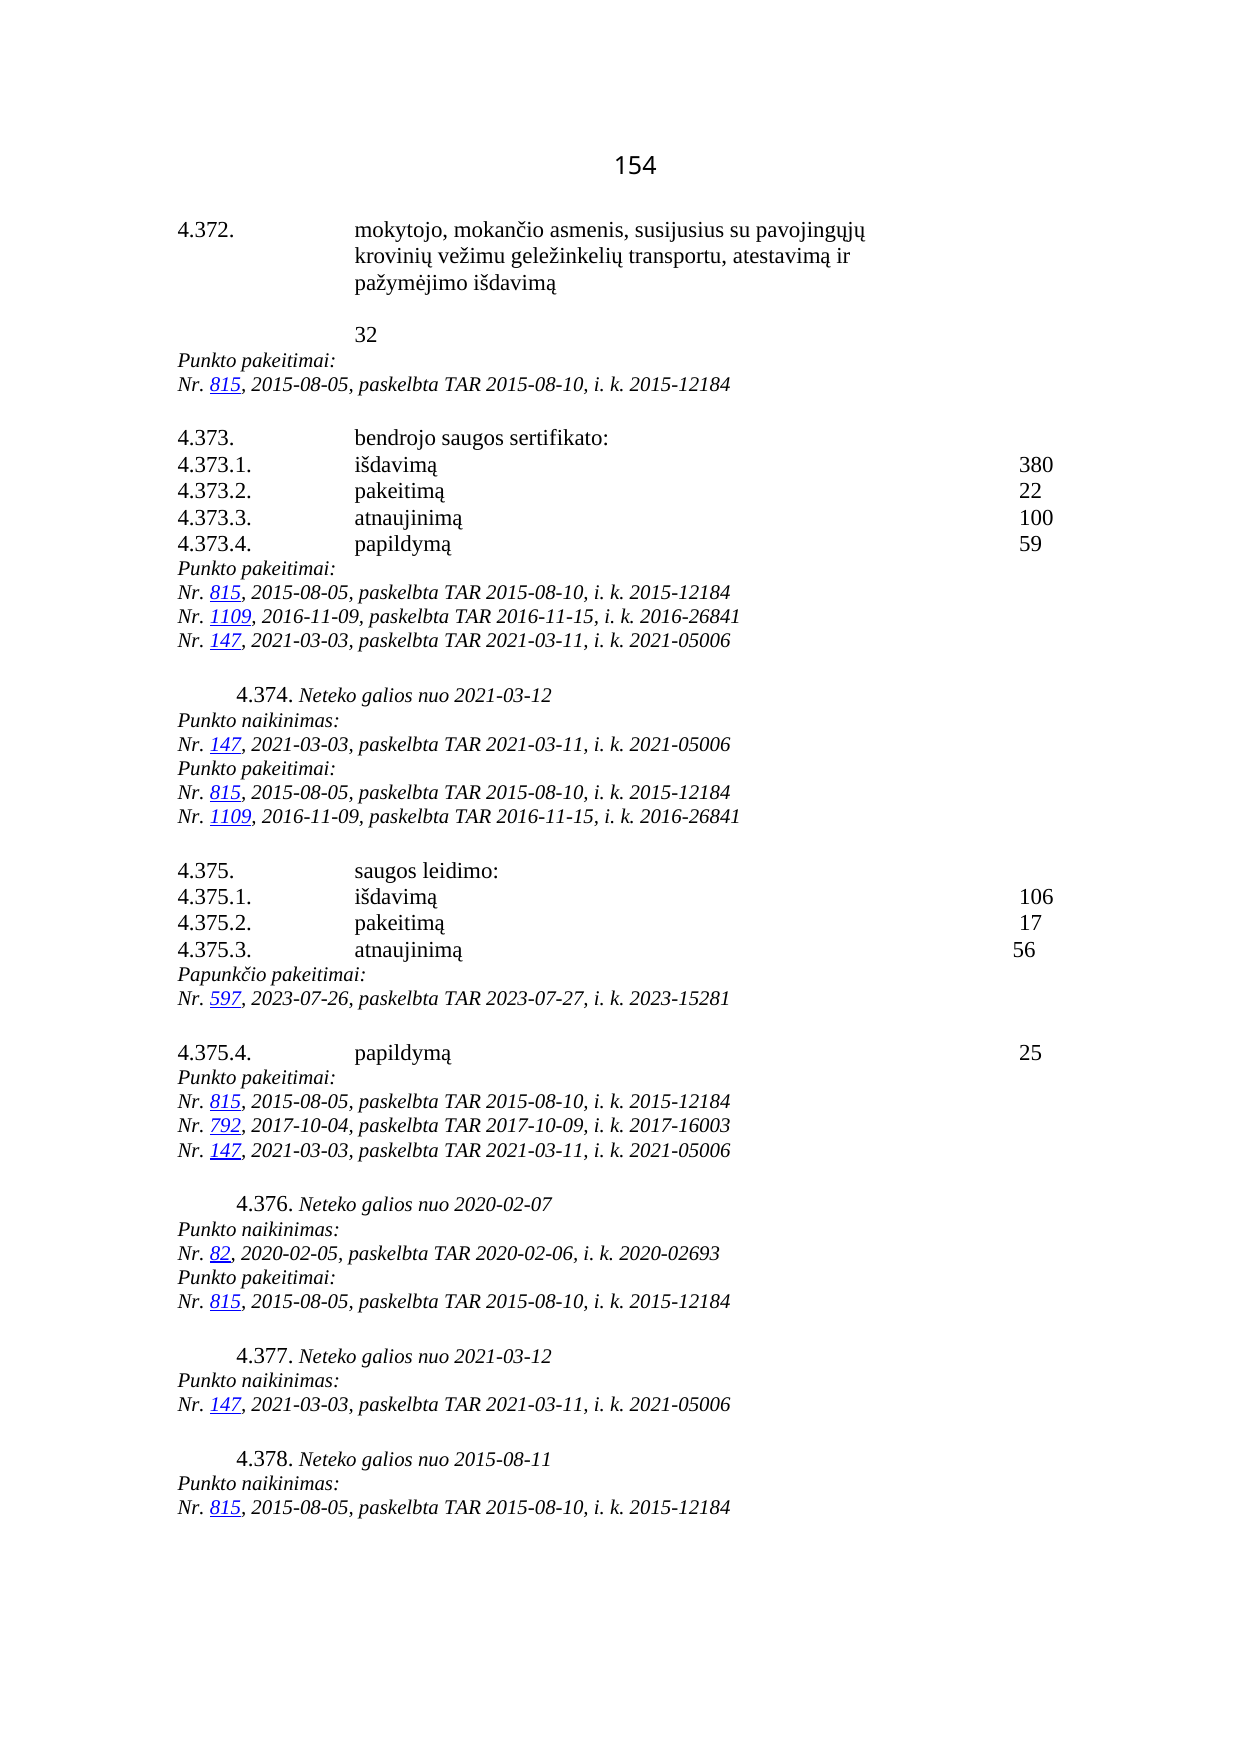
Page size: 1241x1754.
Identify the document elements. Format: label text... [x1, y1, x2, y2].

text Nr. 147, 2021-03-03, paskelbta TAR 2021-03-11, i. k. 2021-05006 [177, 628, 1092, 652]
text 4.373.3. atnaujinimą 100 [177, 503, 1092, 530]
text 4.375.1. išdavimą 106 [177, 883, 1092, 909]
text Nr. 147, 2021-03-03, paskelbta TAR 2021-03-11, i. k. 2021-05006 [177, 732, 1092, 756]
text pažymėjimo išdavimą 32 [354, 268, 945, 348]
text Punkto pakeitimai: [177, 556, 1092, 580]
text Punkto pakeitimai: [177, 1065, 1092, 1089]
text 4.378. Neteko galios nuo 2015-08-11 [177, 1445, 1092, 1471]
text Punkto naikinimas: [177, 708, 1092, 732]
text Nr. 82, 2020-02-05, paskelbta TAR 2020-02-06, i. k. 2020-02693 [177, 1241, 1092, 1265]
text Nr. 1109, 2016-11-09, paskelbta TAR 2016-11-15, i. k. 2016-26841 [177, 804, 1092, 828]
text Nr. 815, 2015-08-05, paskelbta TAR 2015-08-10, i. k. 2015-12184 [177, 580, 1092, 604]
text 4.375. saugos leidimo: [177, 857, 1092, 883]
text Nr. 597, 2023-07-26, paskelbta TAR 2023-07-27, i. k. 2023-15281 [177, 986, 1092, 1010]
text 4.375.3. atnaujinimą 56 [177, 936, 1092, 962]
text Nr. 147, 2021-03-03, paskelbta TAR 2021-03-11, i. k. 2021-05006 [177, 1137, 1092, 1162]
text 4.373. bendrojo saugos sertifikato: [177, 424, 1092, 451]
text Punkto naikinimas: [177, 1217, 1092, 1241]
text Nr. 815, 2015-08-05, paskelbta TAR 2015-08-10, i. k. 2015-12184 [177, 1289, 1092, 1313]
text Nr. 147, 2021-03-03, paskelbta TAR 2021-03-11, i. k. 2021-05006 [177, 1392, 1092, 1416]
text 4.377. Neteko galios nuo 2021-03-12 [177, 1342, 1092, 1368]
text 4.374. Neteko galios nuo 2021-03-12 [177, 681, 1092, 708]
text Nr. 815, 2015-08-05, paskelbta TAR 2015-08-10, i. k. 2015-12184 [177, 780, 1092, 804]
text 4.376. Neteko galios nuo 2020-02-07 [177, 1190, 1092, 1217]
text 4.375.2. pakeitimą 17 [177, 909, 1092, 936]
text Punkto pakeitimai: [177, 756, 1092, 780]
text 4.373.4. papildymą 59 [177, 530, 1092, 556]
text Punkto pakeitimai: [177, 1265, 1092, 1289]
text Nr. 792, 2017-10-04, paskelbta TAR 2017-10-09, i. k. 2017-16003 [177, 1113, 1092, 1137]
text 4.372. mokytojo, mokančio asmenis, susijusius su pavojingųjų [177, 216, 945, 242]
text Punkto pakeitimai: [177, 348, 1092, 372]
text Papunkčio pakeitimai: [177, 962, 1092, 986]
text Nr. 815, 2015-08-05, paskelbta TAR 2015-08-10, i. k. 2015-12184 [177, 372, 1092, 396]
text 4.373.2. pakeitimą 22 [177, 477, 1092, 503]
text Punkto naikinimas: [177, 1368, 1092, 1392]
text Nr. 815, 2015-08-05, paskelbta TAR 2015-08-10, i. k. 2015-12184 [177, 1495, 1092, 1519]
text Nr. 1109, 2016-11-09, paskelbta TAR 2016-11-15, i. k. 2016-26841 [177, 604, 1092, 628]
text Punkto naikinimas: [177, 1471, 1092, 1495]
text 4.373.1. išdavimą 380 [177, 451, 1092, 477]
text Nr. 815, 2015-08-05, paskelbta TAR 2015-08-10, i. k. 2015-12184 [177, 1089, 1092, 1113]
text 4.375.4. papildymą 25 [177, 1039, 1092, 1065]
text krovinių vežimu geležinkelių transportu, atestavimą ir [354, 242, 945, 268]
